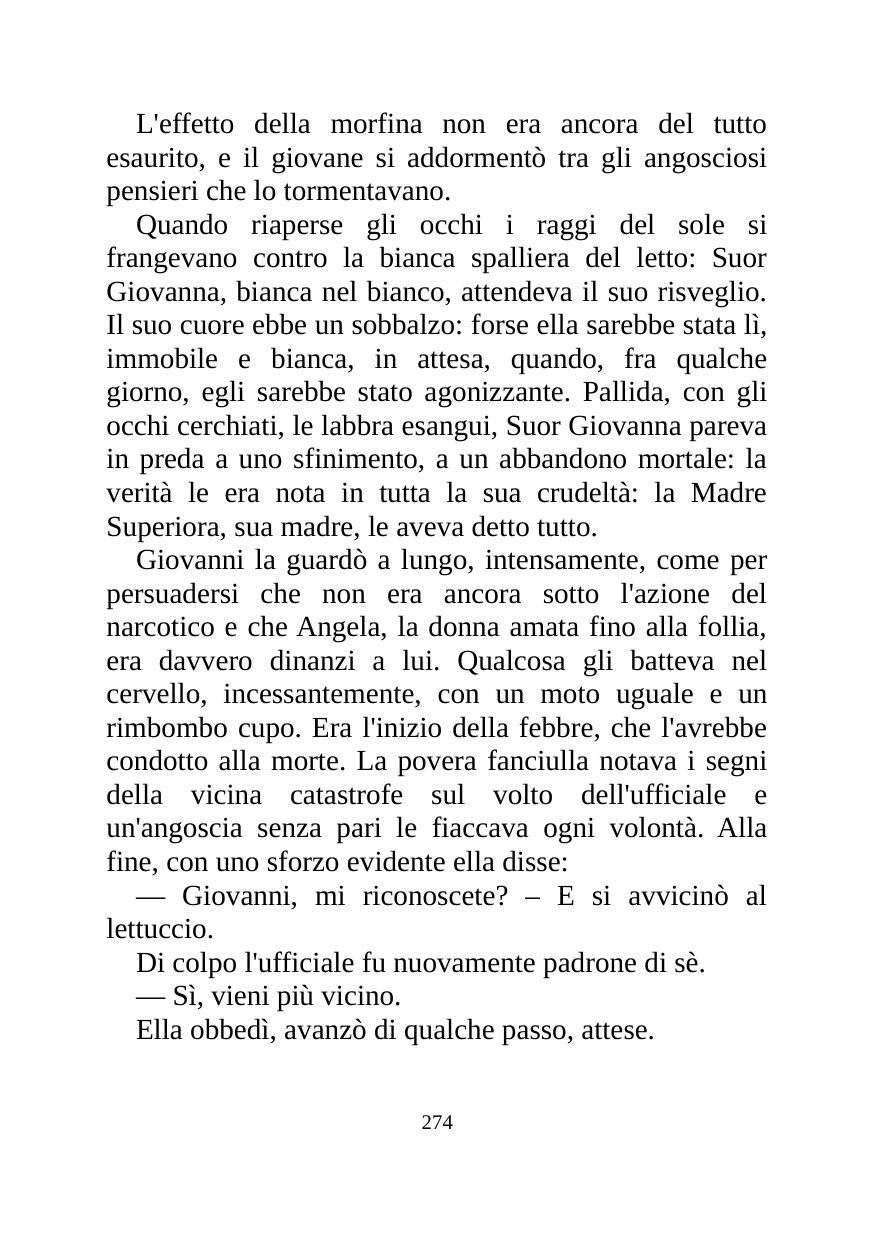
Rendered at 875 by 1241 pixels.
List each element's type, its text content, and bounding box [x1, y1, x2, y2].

text — Sì, vieni più vicino. [106, 978, 768, 1012]
text Quando riaperse gli occhi i raggi del sole si frangevano contro la bianca spalliera del letto: Suor Giovanna, bianca nel bianco, attendeva il suo risveglio. Il suo cuore ebbe un sobbalzo: forse ella sarebbe stata lì, immobile e bianca, in attesa, quando, fra qualche giorno, egli sarebbe stato agonizzante. Pallida, con gli occhi cerchiati, le labbra esangui, Suor Giovanna pareva in preda a uno sfinimento, a un abbandono mortale: la verità le era nota in tutta la sua crudeltà: la Madre Superiora, sua madre, le aveva detto tutto. [106, 207, 768, 542]
text Giovanni la guardò a lungo, intensamente, come per persuadersi che non era ancora sotto l'azione del narcotico e che Angela, la donna amata fino alla follia, era davvero dinanzi a lui. Qualcosa gli batteva nel cervello, incessantemente, con un moto uguale e un rimbombo cupo. Era l'inizio della febbre, che l'avrebbe condotto alla morte. La povera fanciulla notava i segni della vicina catastrofe sul volto dell'ufficiale e un'angoscia senza pari le fiaccava ogni volontà. Alla fine, con uno sforzo evidente ella disse: [106, 542, 768, 878]
text L'effetto della morfina non era ancora del tutto esaurito, e il giovane si addormentò tra gli angosciosi pensieri che lo tormentavano. [106, 106, 768, 207]
text Di colpo l'ufficiale fu nuovamente padrone di sè. [106, 945, 768, 978]
text — Giovanni, mi riconoscete? – E si avvicinò al lettuccio. [106, 878, 768, 945]
text Ella obbedì, avanzò di qualche passo, attese. [106, 1012, 768, 1045]
